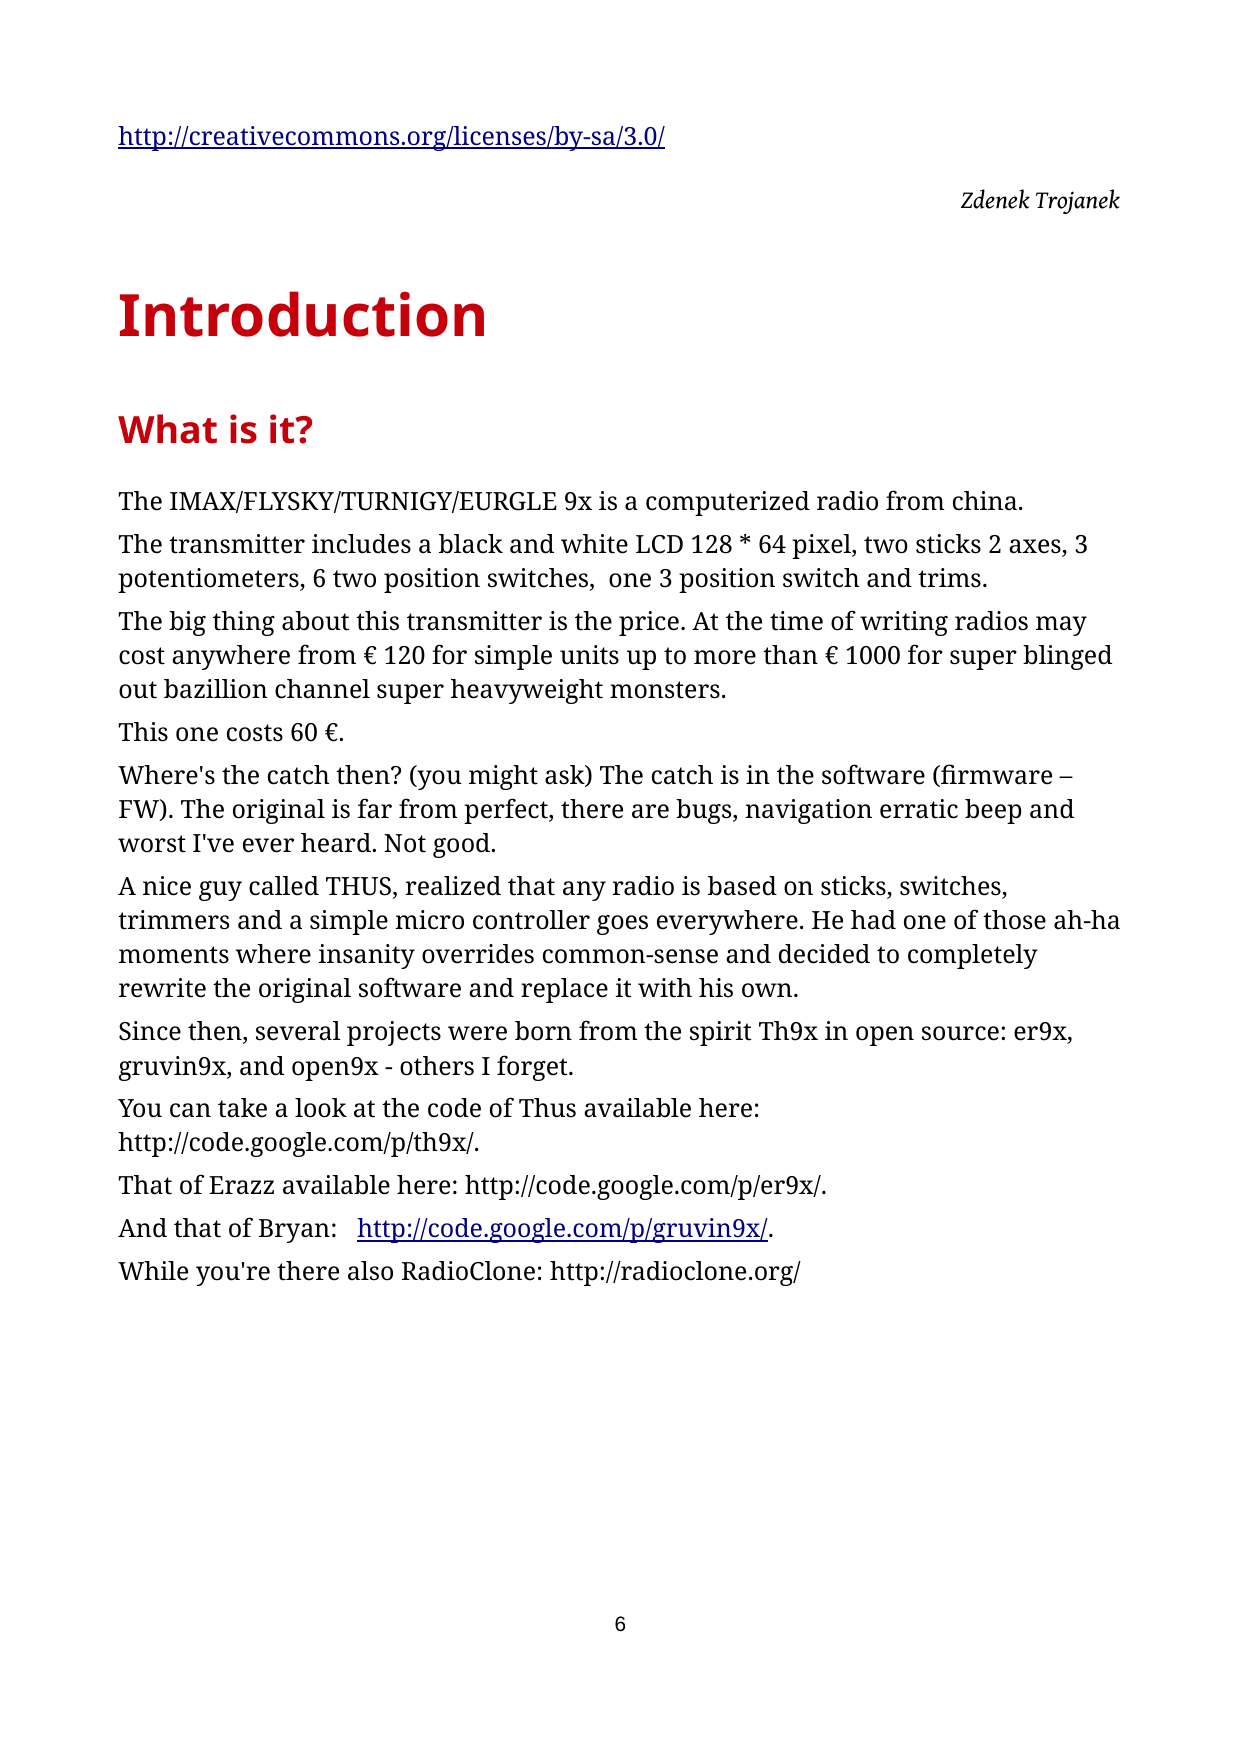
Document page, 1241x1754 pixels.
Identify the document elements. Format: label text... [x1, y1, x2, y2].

text That of Erazz available here: http://code.google.com/p/er9x/. [118, 1168, 1122, 1202]
text This one costs 60 €. [118, 715, 1122, 749]
subtitle Introduction [118, 274, 1122, 354]
text The transmitter includes a black and white LCD 128 * 64 pixel, two sticks 2 axes, 3 potentiometers, 6 two position switches, one 3 position switch and trims. [118, 527, 1122, 595]
text And that of Bryan: http://code.google.com/p/gruvin9x/. [118, 1211, 1122, 1245]
text http://creativecommons.org/licenses/by-sa/3.0/ [118, 118, 1122, 152]
text Since then, several projects were born from the spirit Th9x in open source: er9x, gruvin9x, and open9x - others I forget. [118, 1014, 1122, 1082]
text Zdenek Trojanek [118, 186, 1122, 215]
text The IMAX/FLYSKY/TURNIGY/EURGLE 9x is a computerized radio from china. [118, 484, 1122, 518]
subtitle What is it? [118, 403, 1122, 454]
text The big thing about this transmitter is the price. At the time of writing radios may cost anywhere from € 120 for simple units up to more than € 1000 for super blinged out bazillion channel super heavyweight monsters. [118, 604, 1122, 706]
text A nice guy called THUS, realized that any radio is based on sticks, switches, trimmers and a simple micro controller goes everywhere. He had one of those ah-ha moments where insanity overrides common-sense and decided to completely rewrite the original software and replace it with his own. [118, 869, 1122, 1005]
text Where's the catch then? (you might ask) The catch is in the software (firmware – FW). The original is far from perfect, there are bugs, navigation erratic beep and worst I've ever heard. Not good. [118, 758, 1122, 860]
text You can take a look at the code of Thus available here: http://code.google.com/p/th9x/. [118, 1091, 1122, 1159]
text While you're there also RadioClone: ​​http://radioclone.org/ [118, 1254, 1122, 1288]
